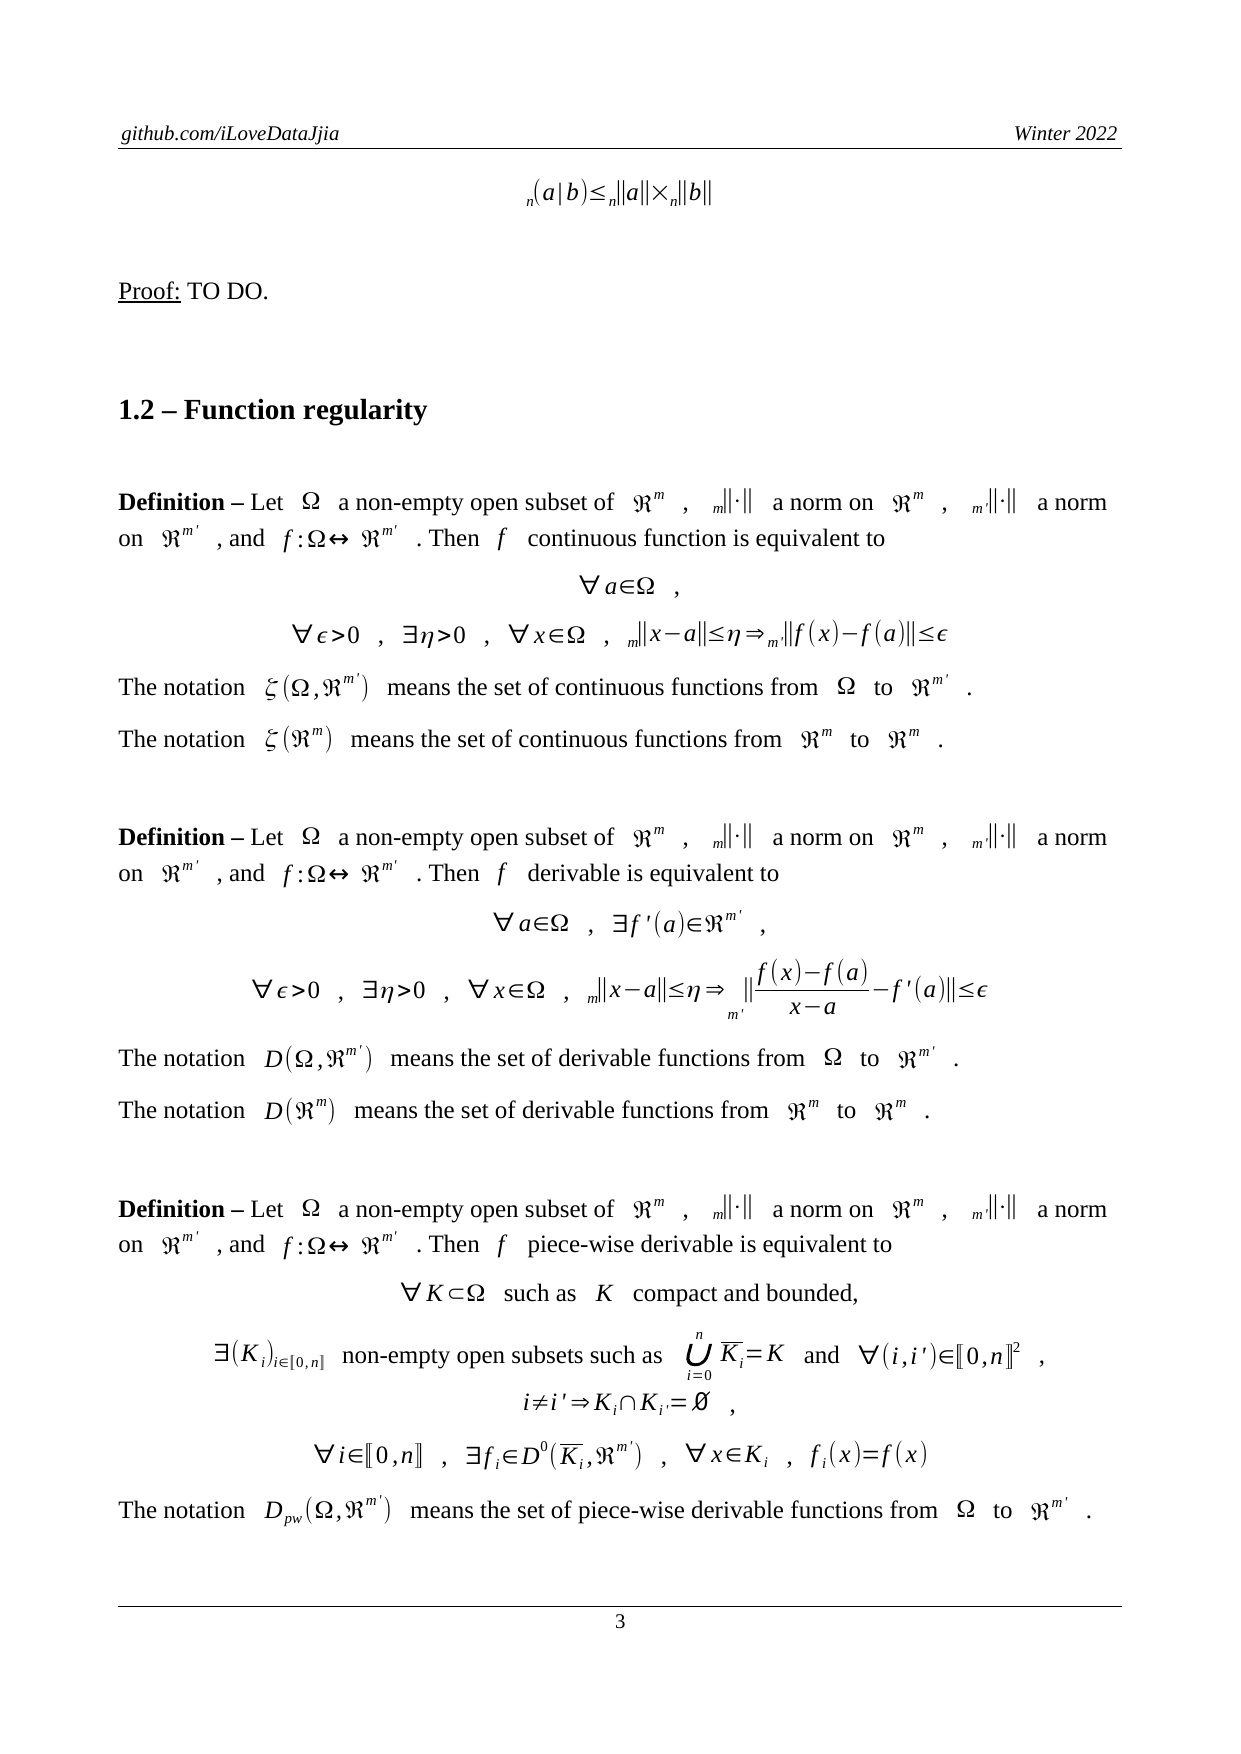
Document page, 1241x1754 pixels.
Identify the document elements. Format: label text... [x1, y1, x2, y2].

text ,, [118, 907, 1122, 939]
text Proof: TO DO. [118, 276, 1122, 305]
text Definition – Leta non-empty open subset of, a norm on, a norm on, and. Thenpiece-wise derivable is equivalent to [118, 1192, 1122, 1259]
text The notationmeans the set of derivable functions fromto. [118, 1041, 1122, 1074]
text ,,, [118, 619, 1122, 651]
text ,,, [118, 958, 1122, 1022]
text The notationmeans the set of continuous functions fromto. [118, 722, 1122, 754]
text such ascompact and bounded, [118, 1278, 1122, 1307]
subtitle 1.2 – Function regularity [118, 392, 1122, 426]
text , [118, 571, 1122, 600]
text Definition – Leta non-empty open subset of, a norm on, a norm on, and. Thenderivable is equivalent to [118, 821, 1122, 888]
text The notationmeans the set of piece-wise derivable functions fromto. [118, 1492, 1122, 1527]
text The notationmeans the set of continuous functions fromto. [118, 670, 1122, 703]
text non-empty open subsets such asand,, [118, 1326, 1122, 1419]
text Definition – Leta non-empty open subset of, a norm on, a norm on, and. Thencontinuous function is equivalent to [118, 486, 1122, 553]
text The notationmeans the set of derivable functions fromto. [118, 1093, 1122, 1126]
text ,,, [118, 1438, 1122, 1473]
